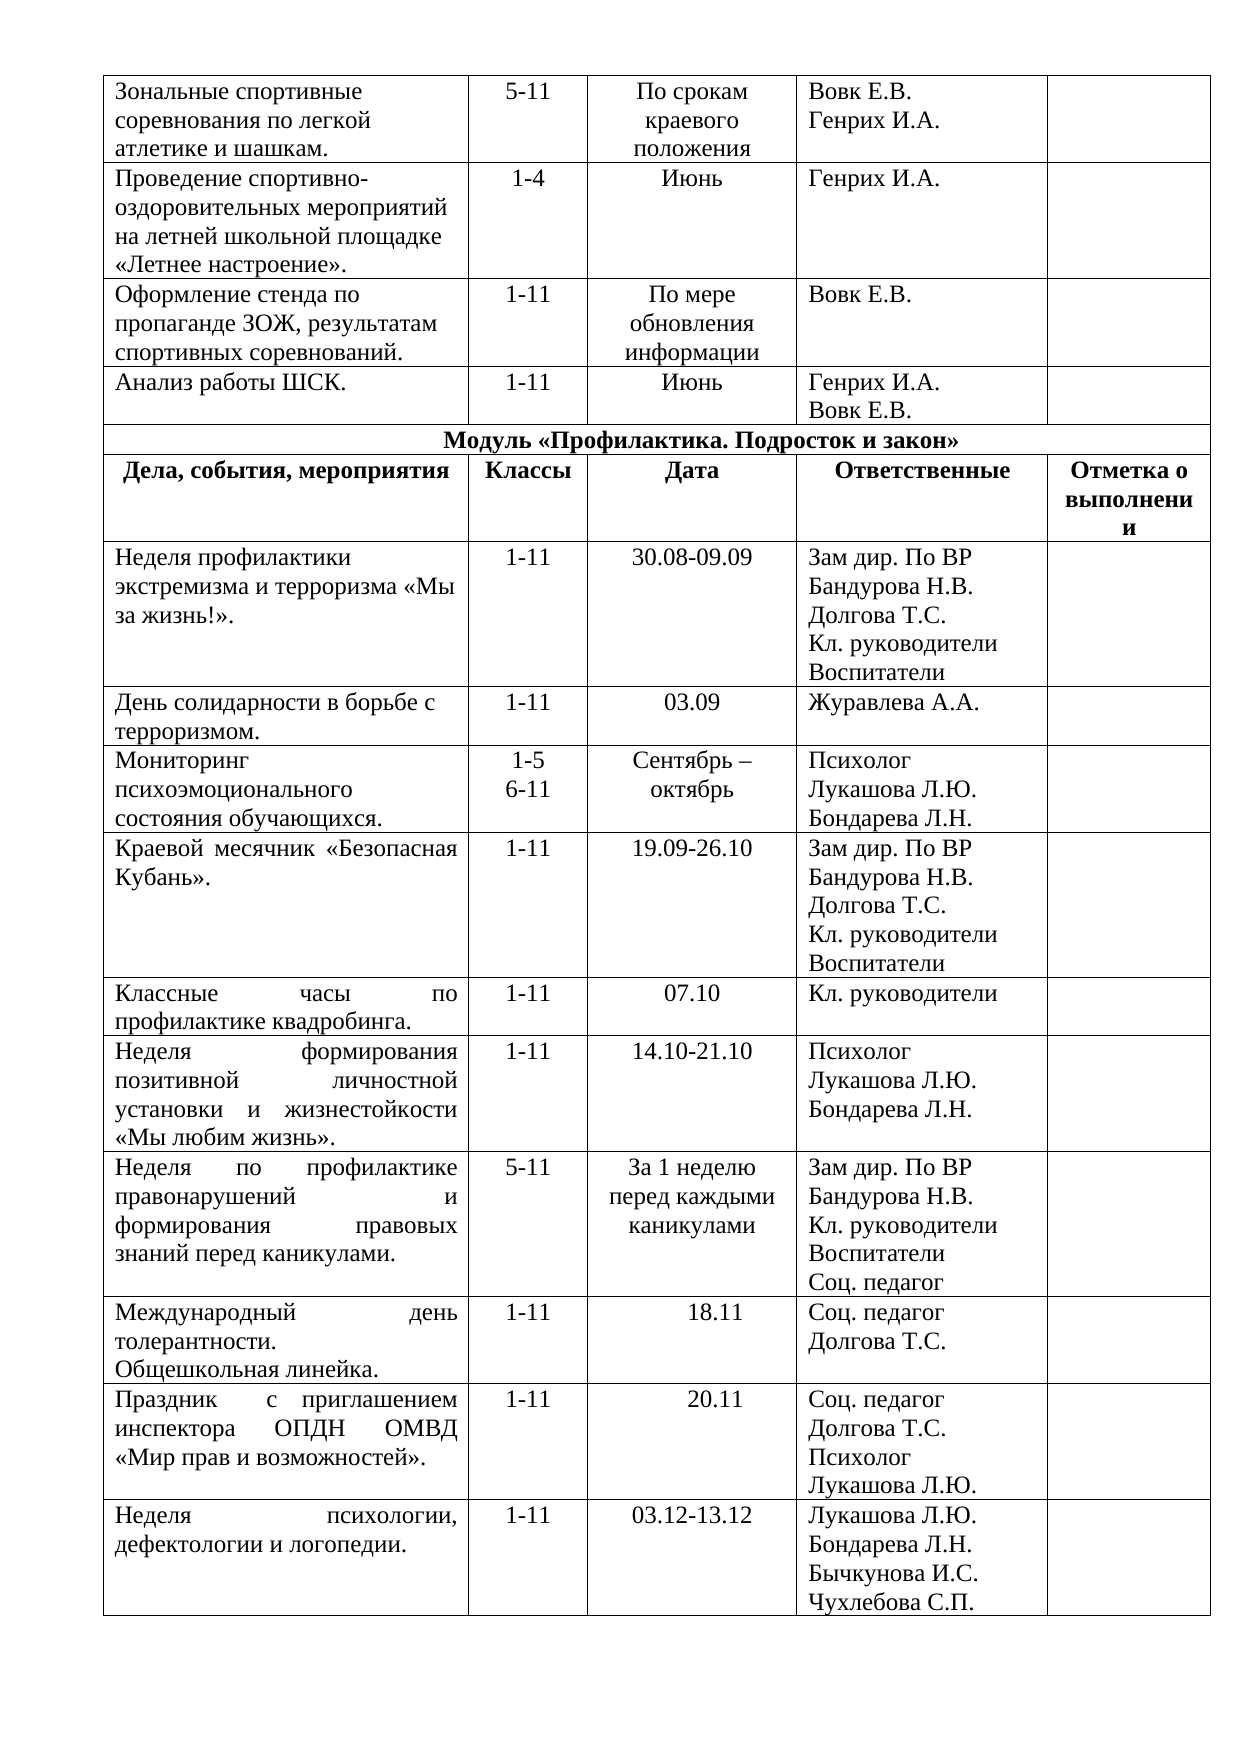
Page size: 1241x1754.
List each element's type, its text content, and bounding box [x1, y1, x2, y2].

table_cell Зам дир. По ВР Бандурова Н.В. Долгова Т.С. Кл. руководители Воспитатели [797, 542, 1047, 686]
table_cell Международный день толерантности. Общешкольная линейка. [104, 1297, 468, 1383]
table_cell По мере обновления информации [588, 279, 796, 366]
table_cell День солидарности в борьбе с терроризмом. [104, 687, 468, 744]
table_cell Зам дир. По ВР Бандурова Н.В. Долгова Т.С. Кл. руководители Воспитатели [797, 833, 1047, 977]
table_cell [1048, 163, 1210, 278]
table_cell Неделя профилактики экстремизма и терроризма «Мы за жизнь!». [104, 542, 468, 686]
table_cell [1048, 978, 1210, 1035]
table_cell Ответственные [797, 455, 1047, 541]
table_cell Дела, события, мероприятия [104, 455, 468, 541]
table_cell Лукашова Л.Ю. Бондарева Л.Н. Бычкунова И.С. Чухлебова С.П. [797, 1500, 1047, 1615]
table_cell За 1 неделю перед каждыми каникулами [588, 1152, 796, 1296]
table_cell Вовк Е.В. [797, 279, 1047, 366]
table_cell Мониторинг психоэмоционального состояния обучающихся. [104, 746, 468, 832]
table_cell [1048, 687, 1210, 744]
table_cell Классные часы по профилактике квадробинга. [104, 978, 468, 1035]
table_cell Психолог Лукашова Л.Ю. Бондарева Л.Н. [797, 746, 1047, 832]
table_cell Июнь [588, 163, 796, 278]
table_cell [1048, 1500, 1210, 1615]
table_cell 1-11 [469, 1297, 587, 1383]
table_cell Анализ работы ШСК. [104, 367, 468, 424]
table_cell 1-11 [469, 833, 587, 977]
table_cell Генрих И.А. Вовк Е.В. [797, 367, 1047, 424]
table_cell 18.11 [588, 1297, 796, 1383]
table_cell [1048, 1384, 1210, 1499]
table_cell Генрих И.А. [797, 163, 1047, 278]
table_cell Классы [469, 455, 587, 541]
table_cell [1048, 76, 1210, 162]
table_cell Вовк Е.В. Генрих И.А. [797, 76, 1047, 162]
table_cell Отметка о выполнении [1048, 455, 1210, 541]
table_cell Зональные спортивные соревнования по легкой атлетике и шашкам. [104, 76, 468, 162]
table_cell [1048, 279, 1210, 366]
table_cell 19.09-26.10 [588, 833, 796, 977]
table_cell [1048, 746, 1210, 832]
table_cell По срокам краевого положения [588, 76, 796, 162]
table_cell 20.11 [588, 1384, 796, 1499]
table_cell 1-11 [469, 279, 587, 366]
table_cell [1048, 367, 1210, 424]
table_cell Сентябрь – октябрь [588, 746, 796, 832]
table_cell 03.09 [588, 687, 796, 744]
table_cell Неделя формирования позитивной личностной установки и жизнестойкости «Мы любим жизнь». [104, 1036, 468, 1151]
table_cell Праздник с приглашением инспектора ОПДН ОМВД «Мир прав и возможностей». [104, 1384, 468, 1499]
table_cell 1-11 [469, 687, 587, 744]
table_cell 03.12-13.12 [588, 1500, 796, 1615]
table_cell 5-11 [469, 76, 587, 162]
table_cell 30.08-09.09 [588, 542, 796, 686]
table_cell 07.10 [588, 978, 796, 1035]
table_cell 1-5 6-11 [469, 746, 587, 832]
table_cell Неделя по профилактике правонарушений и формирования правовых знаний перед каникулами. [104, 1152, 468, 1296]
table_cell Проведение спортивно-оздоровительных мероприятий на летней школьной площадке «Летнее настроение». [104, 163, 468, 278]
table_cell 1-4 [469, 163, 587, 278]
table_cell Дата [588, 455, 796, 541]
table_cell 1-11 [469, 978, 587, 1035]
table_cell 1-11 [469, 542, 587, 686]
table_cell Краевой месячник «Безопасная Кубань». [104, 833, 468, 977]
table_cell Модуль «Профилактика. Подросток и закон» [104, 425, 1210, 454]
table_cell 1-11 [469, 1384, 587, 1499]
table_cell Неделя психологии, дефектологии и логопедии. [104, 1500, 468, 1615]
table_cell [1048, 1152, 1210, 1296]
table_cell Журавлева А.А. [797, 687, 1047, 744]
table_cell [1048, 542, 1210, 686]
table_cell Соц. педагог Долгова Т.С. [797, 1297, 1047, 1383]
table_cell [1048, 1297, 1210, 1383]
table_cell Зам дир. По ВР Бандурова Н.В. Кл. руководители Воспитатели Соц. педагог [797, 1152, 1047, 1296]
table_cell Июнь [588, 367, 796, 424]
table_cell 1-11 [469, 367, 587, 424]
table_cell [1048, 833, 1210, 977]
table_cell [1048, 1036, 1210, 1151]
table_cell 1-11 [469, 1500, 587, 1615]
table_cell Психолог Лукашова Л.Ю. Бондарева Л.Н. [797, 1036, 1047, 1151]
table_cell Кл. руководители [797, 978, 1047, 1035]
table_cell 1-11 [469, 1036, 587, 1151]
table_cell 14.10-21.10 [588, 1036, 796, 1151]
table_cell Соц. педагог Долгова Т.С. Психолог Лукашова Л.Ю. [797, 1384, 1047, 1499]
table_cell 5-11 [469, 1152, 587, 1296]
table_cell Оформление стенда по пропаганде ЗОЖ, результатам спортивных соревнований. [104, 279, 468, 366]
